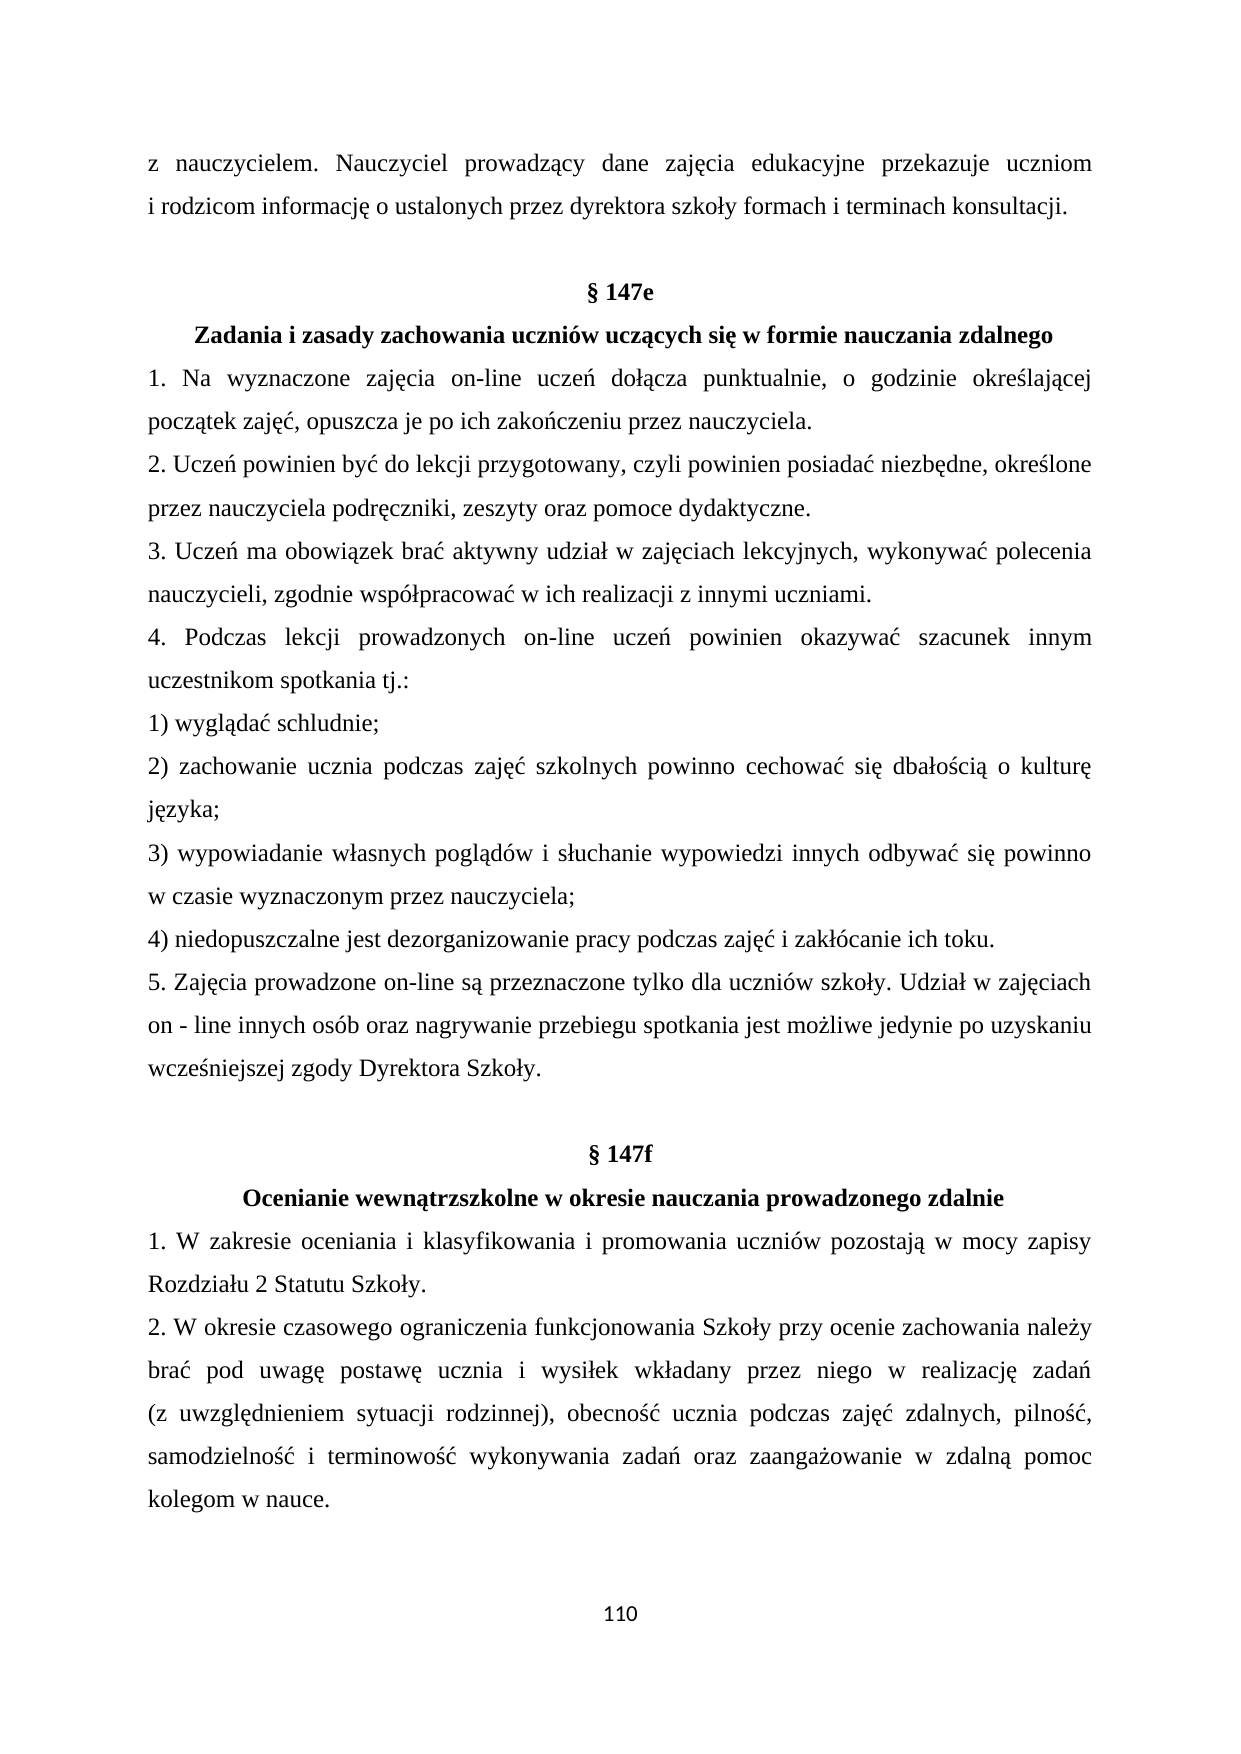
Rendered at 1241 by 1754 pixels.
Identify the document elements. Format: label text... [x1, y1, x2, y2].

text § 147f [148, 1139, 1093, 1168]
text 3) wypowiadanie własnych poglądów i słuchanie wypowiedzi innych odbywać się powinno w czasie wyznaczonym przez nauczyciela; [148, 838, 1093, 909]
text Ocenianie wewnątrzszkolne w okresie nauczania prowadzonego zdalnie [148, 1183, 1093, 1211]
text 4) niedopuszczalne jest dezorganizowanie pracy podczas zajęć i zakłócanie ich toku. [148, 924, 1093, 953]
text 3. Uczeń ma obowiązek brać aktywny udział w zajęciach lekcyjnych, wykonywać polecenia nauczycieli, zgodnie współpracować w ich realizacji z innymi uczniami. [148, 536, 1093, 608]
text 2) zachowanie ucznia podczas zajęć szkolnych powinno cechować się dbałością o kulturę języka; [148, 751, 1093, 823]
text 5. Zajęcia prowadzone on-line są przeznaczone tylko dla uczniów szkoły. Udział w zajęciach on - line innych osób oraz nagrywanie przebiegu spotkania jest możliwe jedynie po uzyskaniu wcześniejszej zgody Dyrektora Szkoły. [148, 967, 1093, 1082]
text 1. W zakresie oceniania i klasyfikowania i promowania uczniów pozostają w mocy zapisy Rozdziału 2 Statutu Szkoły. [148, 1226, 1093, 1298]
text Zadania i zasady zachowania uczniów uczących się w formie nauczania zdalnego [148, 320, 1093, 349]
text 2. Uczeń powinien być do lekcji przygotowany, czyli powinien posiadać niezbędne, określone przez nauczyciela podręczniki, zeszyty oraz pomoce dydaktyczne. [148, 449, 1093, 521]
text 1) wyglądać schludnie; [148, 708, 1093, 737]
text 1. Na wyznaczone zajęcia on-line uczeń dołącza punktualnie, o godzinie określającej początek zajęć, opuszcza je po ich zakończeniu przez nauczyciela. [148, 363, 1093, 435]
text 2. W okresie czasowego ograniczenia funkcjonowania Szkoły przy ocenie zachowania należy brać pod uwagę postawę ucznia i wysiłek wkładany przez niego w realizację zadań (z uwzględnieniem sytuacji rodzinnej), obecność ucznia podczas zajęć zdalnych, pilność, samodzielność i terminowość wykonywania zadań oraz zaangażowanie w zdalną pomoc kolegom w nauce. [148, 1312, 1093, 1513]
text § 147e [148, 277, 1093, 306]
text 4. Podczas lekcji prowadzonych on-line uczeń powinien okazywać szacunek innym uczestnikom spotkania tj.: [148, 622, 1093, 694]
text z nauczycielem. Nauczyciel prowadzący dane zajęcia edukacyjne przekazuje uczniom i rodzicom informację o ustalonych przez dyrektora szkoły formach i terminach konsultacji. [148, 148, 1093, 219]
